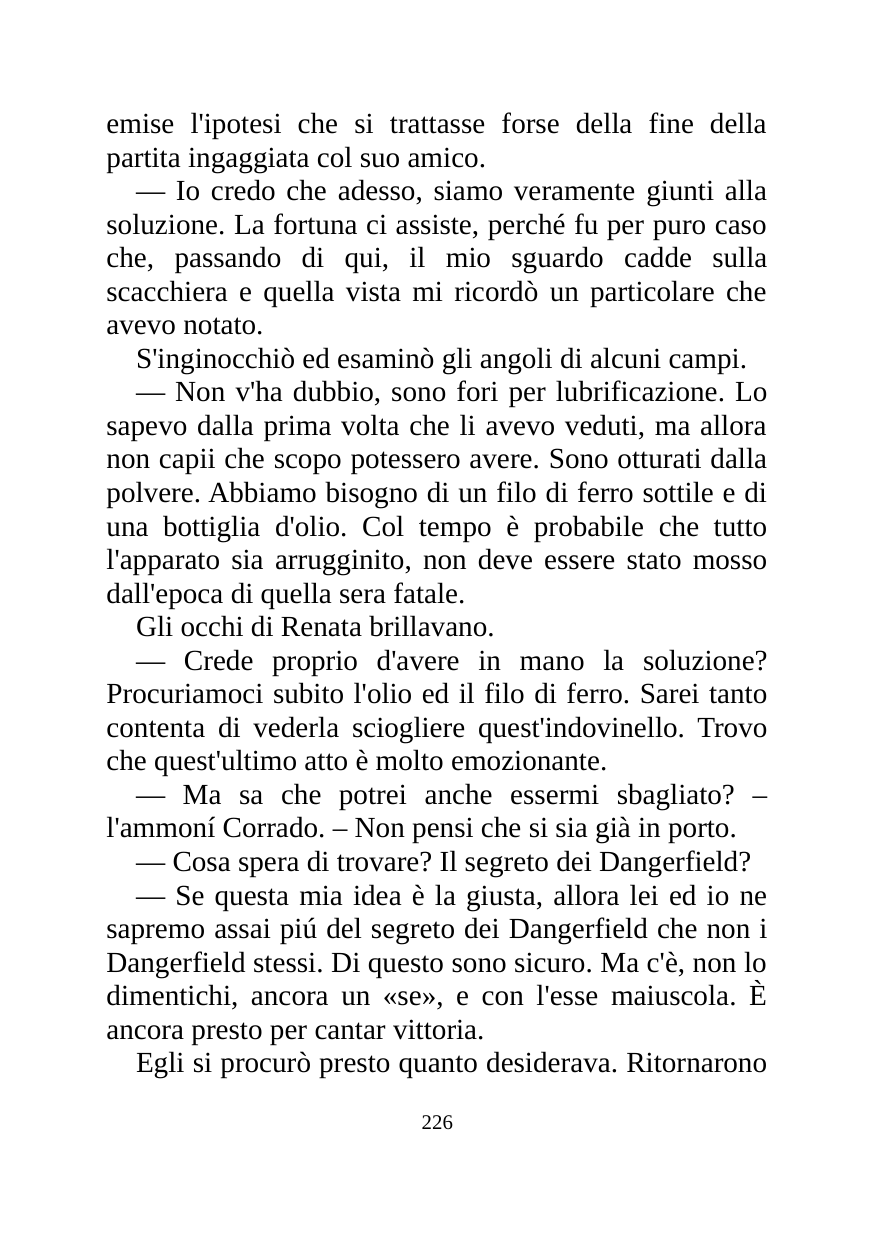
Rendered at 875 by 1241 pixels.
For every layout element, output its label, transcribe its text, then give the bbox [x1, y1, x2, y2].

text Gli occhi di Renata brillavano. [106, 609, 768, 643]
text — Crede proprio d'avere in mano la soluzione? Procuriamoci subito l'olio ed il filo di ferro. Sarei tanto contenta di vederla sciogliere quest'indovinello. Trovo che quest'ultimo atto è molto emozionante. [106, 643, 768, 777]
text — Cosa spera di trovare? Il segreto dei Dangerfield? [106, 844, 768, 878]
text — Se questa mia idea è la giusta, allora lei ed io ne sapremo assai piú del segreto dei Dangerfield che non i Dangerfield stessi. Di questo sono sicuro. Ma c'è, non lo dimentichi, ancora un «se», e con l'esse maiuscola. È ancora presto per cantar vittoria. [106, 878, 768, 1045]
text — Non v'ha dubbio, sono fori per lubrificazione. Lo sapevo dalla prima volta che li avevo veduti, ma allora non capii che scopo potessero avere. Sono otturati dalla polvere. Abbiamo bisogno di un filo di ferro sottile e di una bottiglia d'olio. Col tempo è probabile che tutto l'apparato sia arrugginito, non deve essere stato mosso dall'epoca di quella sera fatale. [106, 374, 768, 609]
text — Ma sa che potrei anche essermi sbagliato? – l'ammoní Corrado. – Non pensi che si sia già in porto. [106, 777, 768, 844]
text emise l'ipotesi che si trattasse forse della fine della partita ingaggiata col suo amico. [106, 106, 768, 173]
text Egli si procurò presto quanto desiderava. Ritornarono [106, 1045, 768, 1079]
text S'inginocchiò ed esaminò gli angoli di alcuni campi. [106, 341, 768, 374]
text — Io credo che adesso, siamo veramente giunti alla soluzione. La fortuna ci assiste, perché fu per puro caso che, passando di qui, il mio sguardo cadde sulla scacchiera e quella vista mi ricordò un particolare che avevo notato. [106, 173, 768, 341]
